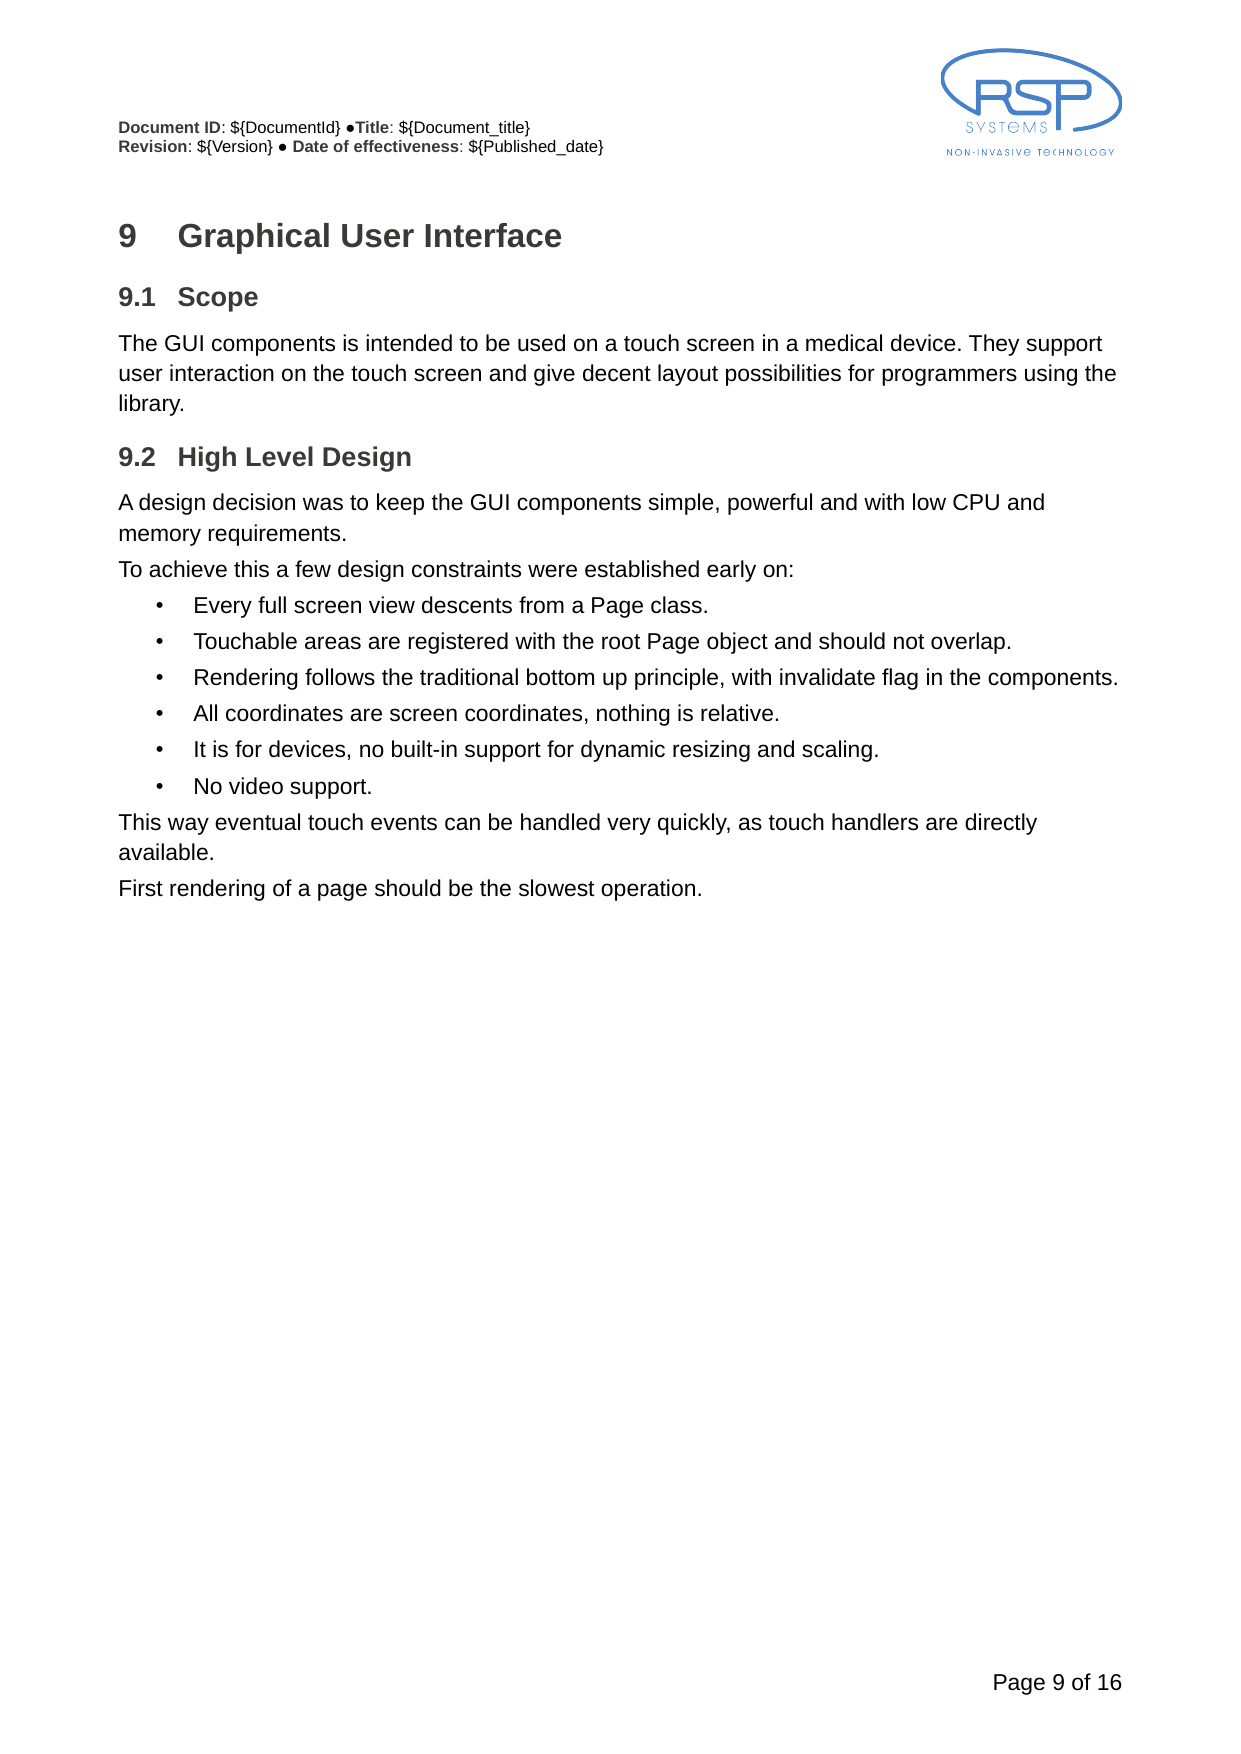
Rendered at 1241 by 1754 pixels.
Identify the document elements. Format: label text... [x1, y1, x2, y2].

list Touchable areas are registered with the root Page object and should not overlap. [156, 628, 1122, 654]
text This way eventual touch events can be handled very quickly, as touch handlers are directly available. [118, 809, 1122, 865]
list All coordinates are screen coordinates, nothing is relative. [156, 700, 1122, 727]
list Every full screen view descents from a Page class. [156, 592, 1122, 618]
list No video support. [156, 773, 1122, 799]
list Rendering follows the traditional bottom up principle, with invalidate flag in the components. [156, 664, 1122, 691]
text First rendering of a page should be the slowest operation. [118, 875, 1122, 901]
subtitle Scope [118, 281, 1122, 312]
text A design decision was to keep the GUI components simple, powerful and with low CPU and memory requirements. [118, 489, 1122, 546]
text The GUI components is intended to be used on a touch screen in a medical device. They support user interaction on the touch screen and give decent layout possibilities for programmers using the library. [118, 329, 1122, 416]
subtitle High Level Design [118, 441, 1122, 472]
picture [941, 48, 1123, 156]
text To achieve this a few design constraints were established early on: [118, 556, 1122, 582]
subtitle Graphical User Interface [118, 216, 1122, 254]
list It is for devices, no built-in support for dynamic resizing and scaling. [156, 736, 1122, 763]
